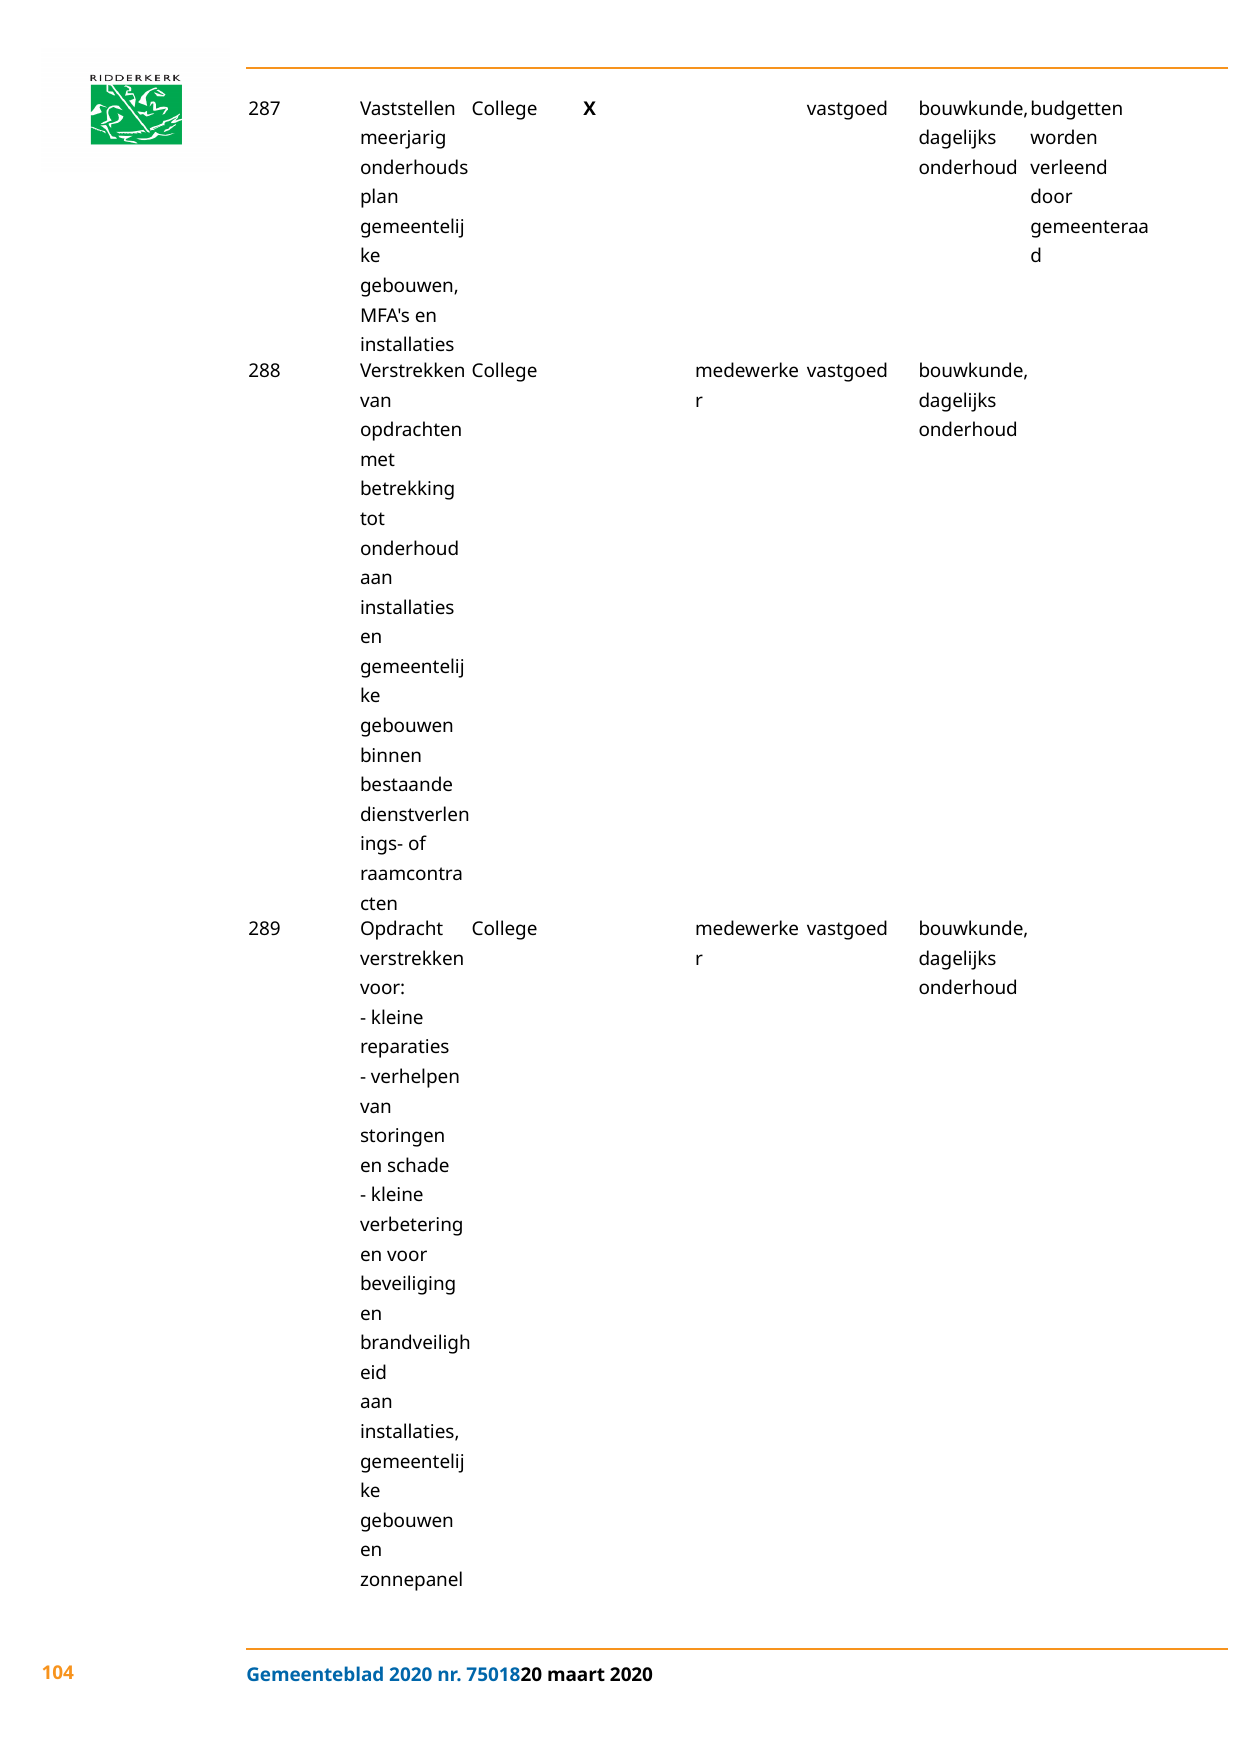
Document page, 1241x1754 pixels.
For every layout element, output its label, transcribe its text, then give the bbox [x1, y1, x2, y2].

table_cell bouwkunde, dagelijks onderhoud [918, 357, 1030, 915]
table_cell College [471, 357, 583, 915]
table_cell Vaststellen meerjarig onderhoudsplan gemeentelijke gebouwen, MFA's en installaties [360, 95, 471, 357]
table_cell vastgoed [807, 357, 918, 915]
table_cell medewerker [695, 357, 807, 915]
table_cell 287 [248, 95, 360, 357]
table_cell Opdracht verstrekken voor: - kleine reparaties - verhelpen van storingen en schade - kleine verbeteringen voor beveiliging en brandveiligheid aan installaties, gemeentelijke gebouwen en zonnepanel [360, 915, 471, 1592]
table_cell College [471, 915, 583, 1592]
table_cell 288 [248, 357, 360, 915]
table_cell College [471, 95, 583, 357]
table_cell [583, 357, 695, 915]
table_cell vastgoed [807, 915, 918, 1592]
table_cell 289 [248, 915, 360, 1592]
table_cell [695, 95, 807, 357]
picture [41, 47, 231, 172]
table_cell [1030, 357, 1152, 915]
table_cell budgetten worden verleend door gemeenteraad [1030, 95, 1152, 357]
table_cell medewerker [695, 915, 807, 1592]
table_cell bouwkunde, dagelijks onderhoud [918, 915, 1030, 1592]
table_cell vastgoed [807, 95, 918, 357]
table_cell [583, 915, 695, 1592]
table_cell X [583, 95, 695, 357]
table_cell [1030, 915, 1152, 1592]
table_cell Verstrekken van opdrachten met betrekking tot onderhoud aan installaties en gemeentelijke gebouwen binnen bestaande dienstverlenings- of raamcontracten [360, 357, 471, 915]
table_cell bouwkunde, dagelijks onderhoud [918, 95, 1030, 357]
